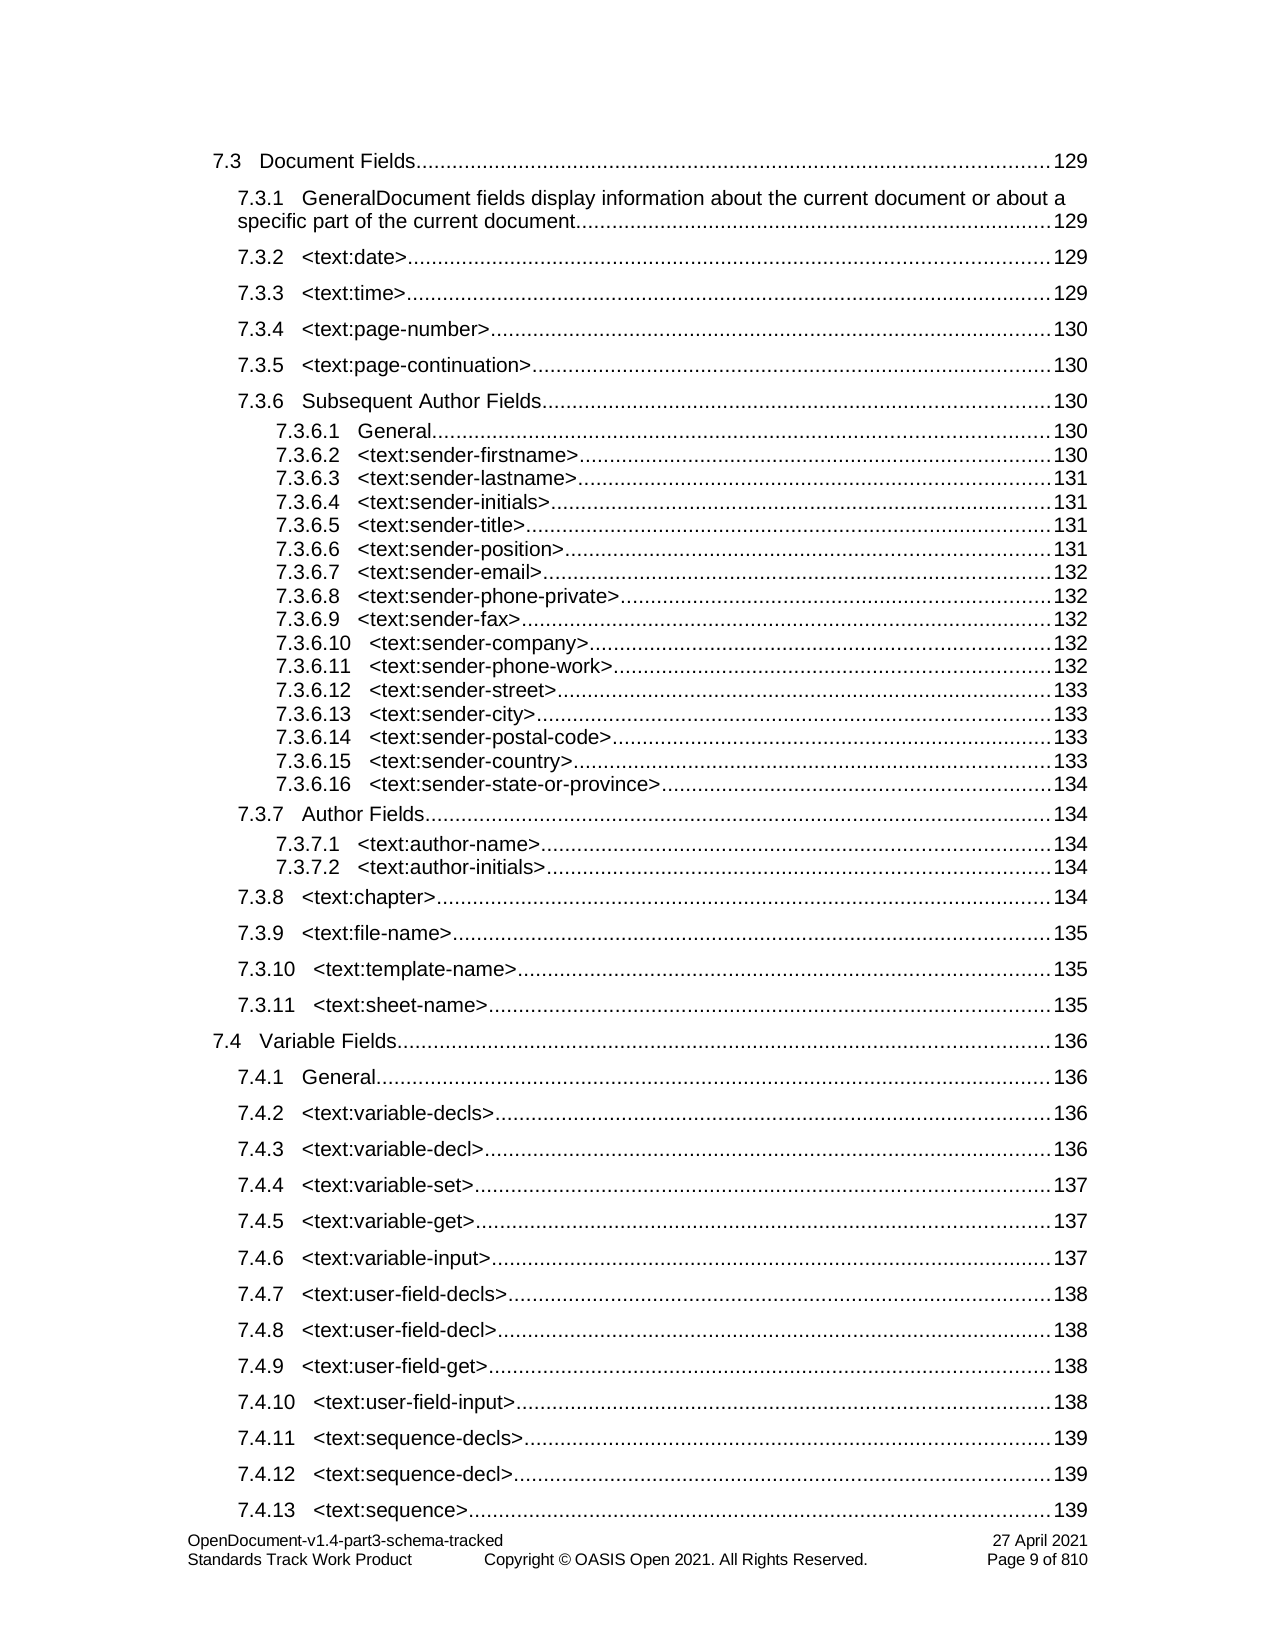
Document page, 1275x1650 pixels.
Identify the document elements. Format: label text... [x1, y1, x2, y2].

text 7.4.9 <text:user-field-get> 138 [237, 1354, 1088, 1378]
text 7.3.6.3 <text:sender-lastname> 131 [276, 467, 1088, 490]
text 7.3.2 <text:date> 129 [237, 246, 1088, 269]
text 7.4.3 <text:variable-decl> 136 [237, 1138, 1088, 1161]
text 7.4.13 <text:sequence> 139 [237, 1498, 1088, 1522]
text 7.3.6 Subsequent Author Fields 130 [237, 390, 1088, 413]
text 7.3.6.5 <text:sender-title> 131 [276, 514, 1088, 537]
text 7.3.4 <text:page-number> 130 [237, 318, 1088, 341]
text 7.3.1 GeneralDocument fields display information about the current document or about a specific part of the current document. 129 [237, 186, 1088, 233]
text 7.3.6.2 <text:sender-firstname> 130 [276, 443, 1088, 467]
text 7.3.6.13 <text:sender-city> 133 [276, 702, 1088, 726]
text 7.4.6 <text:variable-input> 137 [237, 1246, 1088, 1269]
text 7.3.6.10 <text:sender-company> 132 [276, 631, 1088, 655]
text 7.3.7.1 <text:author-name> 134 [276, 832, 1088, 856]
text 7.4.4 <text:variable-set> 137 [237, 1174, 1088, 1197]
text 7.3.8 <text:chapter> 134 [237, 886, 1088, 909]
text 7.3.6.9 <text:sender-fax> 132 [276, 608, 1088, 631]
text 7.4.8 <text:user-field-decl> 138 [237, 1318, 1088, 1342]
text 7.3.6.16 <text:sender-state-or-province> 134 [276, 773, 1088, 796]
text 7.3.6.1 General 130 [276, 419, 1088, 443]
text 7.3.5 <text:page-continuation> 130 [237, 354, 1088, 377]
text 7.3.9 <text:file-name> 135 [237, 922, 1088, 945]
text 7.4.7 <text:user-field-decls> 138 [237, 1282, 1088, 1306]
text 7.3.6.8 <text:sender-phone-private> 132 [276, 584, 1088, 608]
text 7.4.12 <text:sequence-decl> 139 [237, 1462, 1088, 1486]
text 7.3.6.6 <text:sender-position> 131 [276, 537, 1088, 561]
text 7.3.7 Author Fields 134 [237, 802, 1088, 826]
text 7.3.7.2 <text:author-initials> 134 [276, 856, 1088, 879]
text 7.4.5 <text:variable-get> 137 [237, 1210, 1088, 1233]
text 7.3.6.11 <text:sender-phone-work> 132 [276, 655, 1088, 678]
text 7.3.3 <text:time> 129 [237, 282, 1088, 305]
text 7.3.10 <text:template-name> 135 [237, 958, 1088, 981]
text 7.3.6.14 <text:sender-postal-code> 133 [276, 726, 1088, 749]
text 7.3 Document Fields 129 [212, 150, 1088, 173]
text 7.4 Variable Fields 136 [212, 1030, 1088, 1053]
text 7.3.6.4 <text:sender-initials> 131 [276, 490, 1088, 514]
text 7.4.10 <text:user-field-input> 138 [237, 1390, 1088, 1414]
text 7.3.11 <text:sheet-name> 135 [237, 994, 1088, 1017]
text 7.3.6.7 <text:sender-email> 132 [276, 561, 1088, 584]
text 7.3.6.15 <text:sender-country> 133 [276, 749, 1088, 773]
text 7.3.6.12 <text:sender-street> 133 [276, 678, 1088, 702]
text 7.4.1 General 136 [237, 1066, 1088, 1089]
text 7.4.2 <text:variable-decls> 136 [237, 1102, 1088, 1125]
text 7.4.11 <text:sequence-decls> 139 [237, 1426, 1088, 1450]
